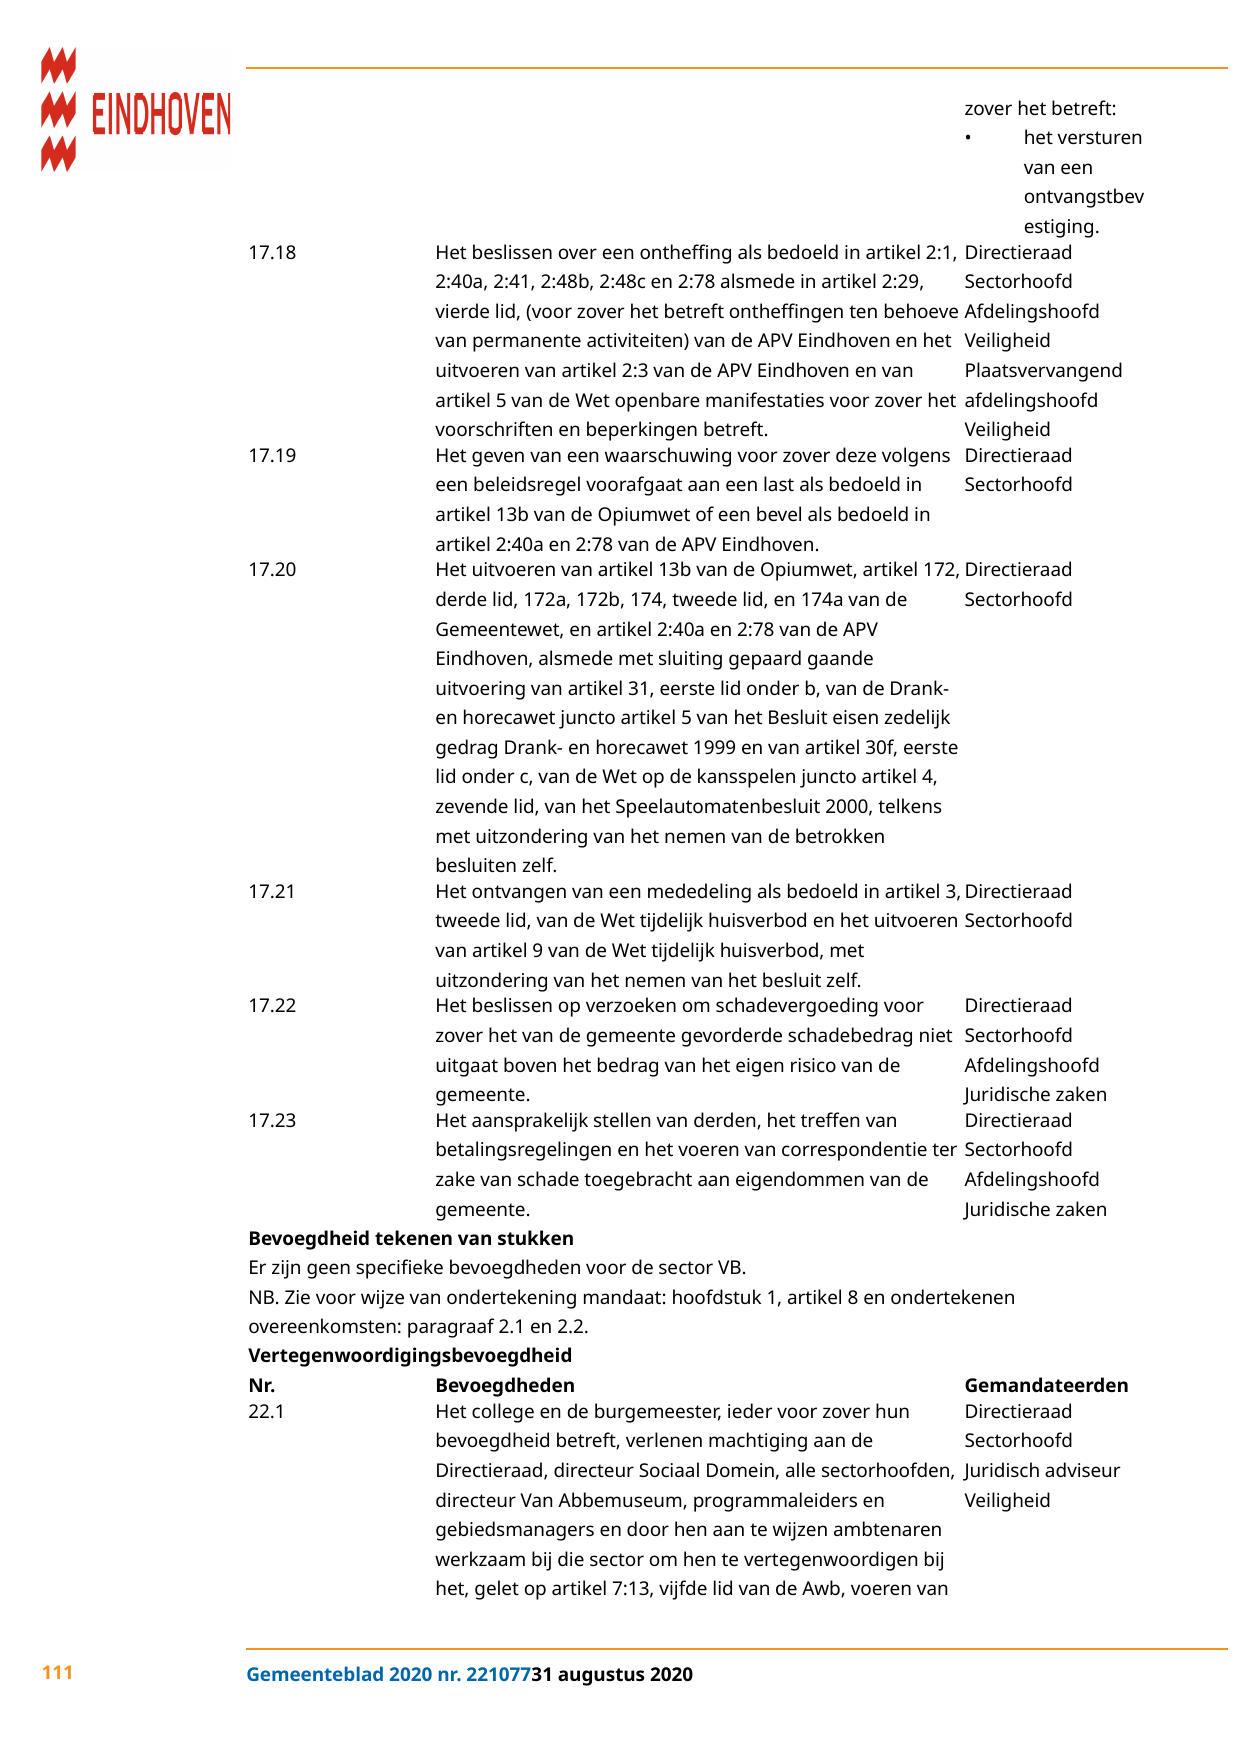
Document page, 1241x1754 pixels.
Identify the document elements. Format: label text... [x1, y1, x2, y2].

picture [41, 47, 231, 172]
table_cell Het aansprakelijk stellen van derden, het treffen van betalingsregelingen en het voeren van correspondentie ter zake van schade toegebracht aan eigendommen van de gemeente. [435, 1107, 964, 1222]
table_cell zover het betreft: het versturen van een ontvangstbevestiging. [964, 95, 1152, 239]
table_cell 17.23 [248, 1107, 435, 1222]
table_cell Het beslissen over een ontheffing als bedoeld in artikel 2:1, 2:40a, 2:41, 2:48b, 2:48c en 2:78 alsmede in artikel 2:29, vierde lid, (voor zover het betreft ontheffingen ten behoeve van permanente activiteiten) van de APV Eindhoven en het uitvoeren van artikel 2:3 van de APV Eindhoven en van artikel 5 van de Wet openbare manifestaties voor zover het voorschriften en beperkingen betreft. [435, 239, 964, 442]
table_cell Het beslissen op verzoeken om schadevergoeding voor zover het van de gemeente gevorderde schadebedrag niet uitgaat boven het bedrag van het eigen risico van de gemeente. [435, 993, 964, 1107]
text Vertegenwoordigingsbevoegdheid [248, 1343, 1152, 1368]
table_cell Directieraad Sectorhoofd Afdelingshoofd Juridische zaken [964, 993, 1152, 1107]
table_cell Het ontvangen van een mededeling als bedoeld in artikel 3, tweede lid, van de Wet tijdelijk huisverbod en het uitvoeren van artikel 9 van de Wet tijdelijk huisverbod, met uitzondering van het nemen van het besluit zelf. [435, 878, 964, 993]
table_cell Het geven van een waarschuwing voor zover deze volgens een beleidsregel voorafgaat aan een last als bedoeld in artikel 13b van de Opiumwet of een bevel als bedoeld in artikel 2:40a en 2:78 van de APV Eindhoven. [435, 442, 964, 557]
table_cell Het college en de burgemeester, ieder voor zover hun bevoegdheid betreft, verlenen machtiging aan de Directieraad, directeur Sociaal Domein, alle sectorhoofden, directeur Van Abbemuseum, programmaleiders en gebiedsmanagers en door hen aan te wijzen ambtenaren werkzaam bij die sector om hen te vertegenwoordigen bij het, gelet op artikel 7:13, vijfde lid van de Awb, voeren van [435, 1398, 964, 1601]
table_cell Directieraad Sectorhoofd Afdelingshoofd Veiligheid Plaatsvervangend afdelingshoofd Veiligheid [964, 239, 1152, 442]
table_cell Directieraad Sectorhoofd [964, 442, 1152, 557]
table_cell Directieraad Sectorhoofd Juridisch adviseur Veiligheid [964, 1398, 1152, 1601]
table_header Gemandateerden [964, 1372, 1152, 1398]
table_cell 17.21 [248, 878, 435, 993]
table_cell [435, 95, 964, 239]
table_cell Directieraad Sectorhoofd [964, 878, 1152, 993]
table_cell Het uitvoeren van artikel 13b van de Opiumwet, artikel 172, derde lid, 172a, 172b, 174, tweede lid, en 174a van de Gemeentewet, en artikel 2:40a en 2:78 van de APV Eindhoven, alsmede met sluiting gepaard gaande uitvoering van artikel 31, eerste lid onder b, van de Drank- en horecawet juncto artikel 5 van het Besluit eisen zedelijk gedrag Drank- en horecawet 1999 en van artikel 30f, eerste lid onder c, van de Wet op de kansspelen juncto artikel 4, zevende lid, van het Speelautomatenbesluit 2000, telkens met uitzondering van het nemen van de betrokken besluiten zelf. [435, 557, 964, 878]
table_header Nr. [248, 1372, 435, 1398]
text Bevoegdheid tekenen van stukken [248, 1225, 1152, 1251]
table_cell 17.18 [248, 239, 435, 442]
table_cell 17.20 [248, 557, 435, 878]
table_header Bevoegdheden [435, 1372, 964, 1398]
table_cell [248, 95, 435, 239]
table_cell 17.22 [248, 993, 435, 1107]
table_cell Directieraad Sectorhoofd [964, 557, 1152, 878]
table_header Er zijn geen specifieke bevoegdheden voor de sector VB. NB. Zie voor wijze van ondertekening mandaat: hoofdstuk 1, artikel 8 en ondertekenen overeenkomsten: paragraaf 2.1 en 2.2. [248, 1255, 1152, 1339]
table_cell 17.19 [248, 442, 435, 557]
table_cell Directieraad Sectorhoofd Afdelingshoofd Juridische zaken [964, 1107, 1152, 1222]
table_cell 22.1 [248, 1398, 435, 1601]
